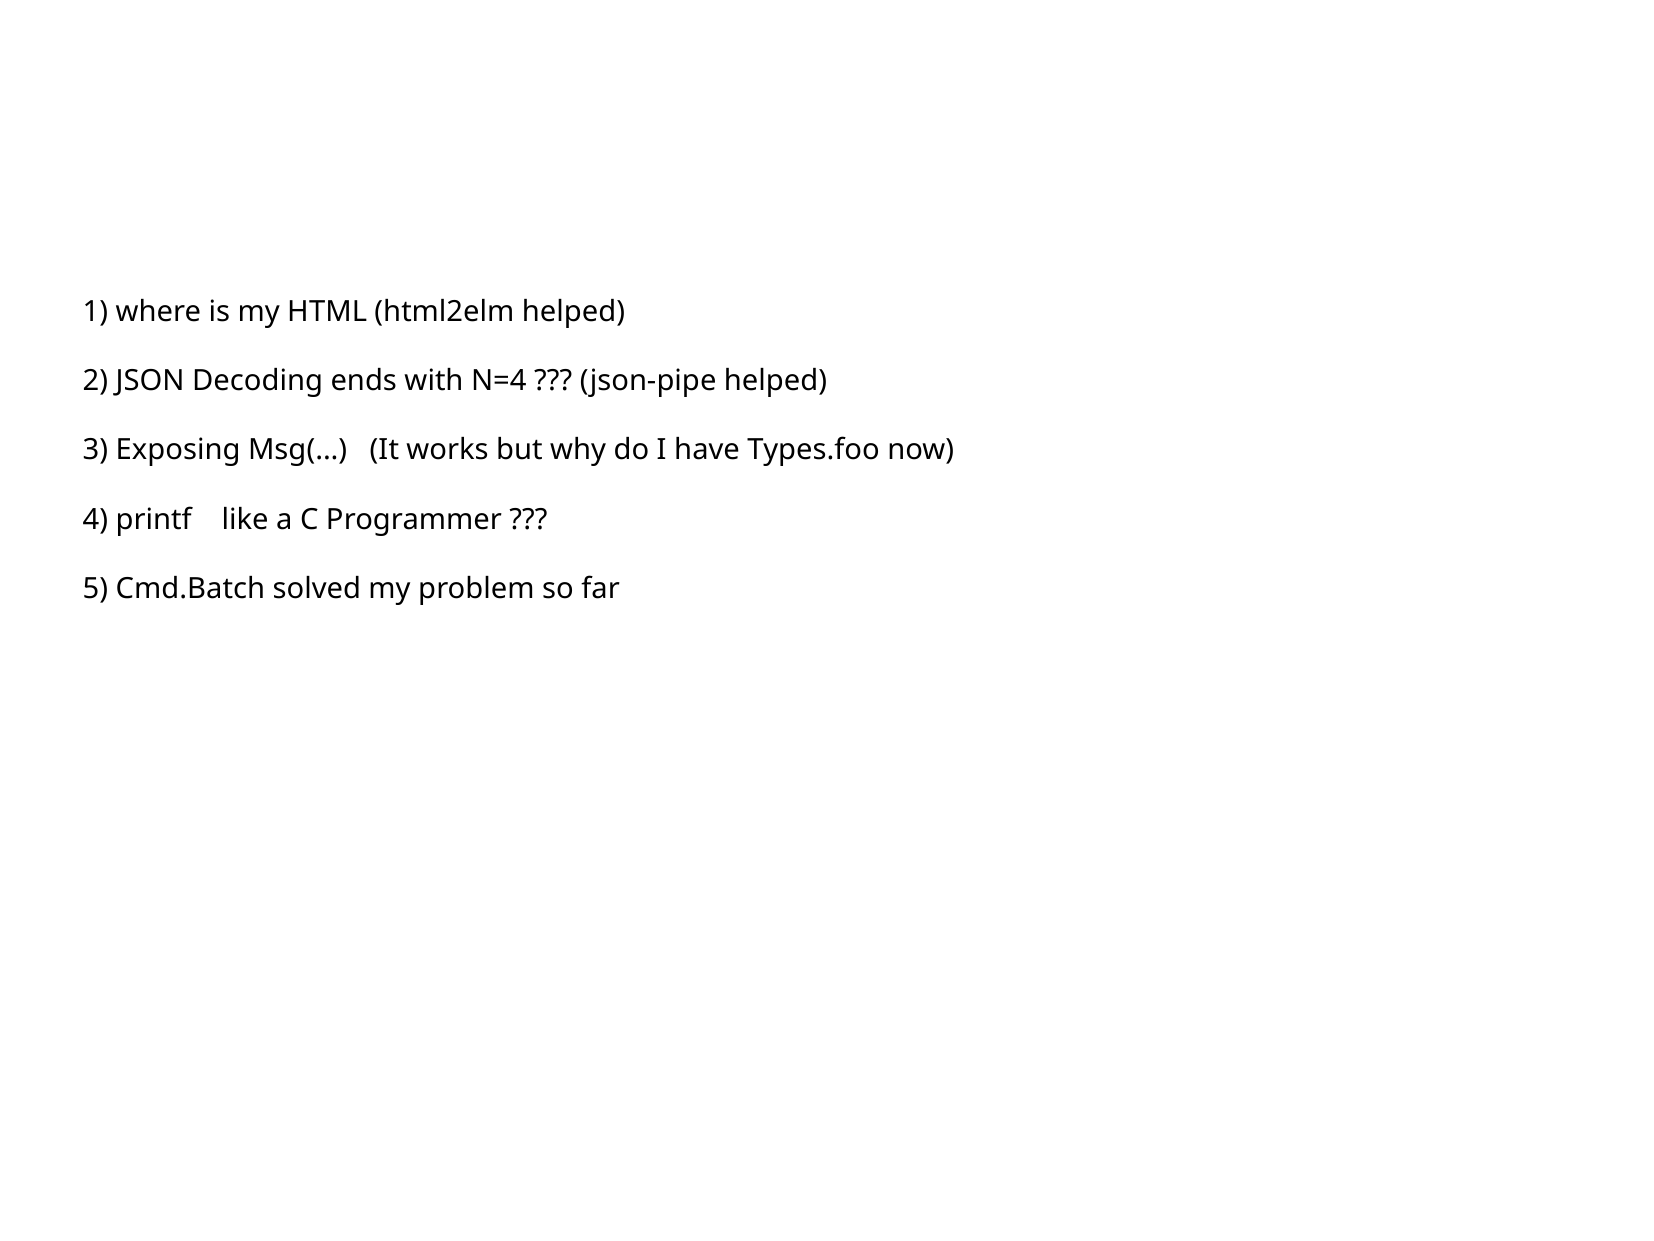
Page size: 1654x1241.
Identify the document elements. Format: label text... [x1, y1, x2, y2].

list 1) where is my HTML (html2elm helped) 2) JSON Decoding ends with N=4 ??? (json-pipe helped) 3) Exposing Msg(...) (It works but why do I have Types.foo now) 4) printf like a C Programmer ??? 5) Cmd.Batch solved my problem so far [82, 290, 1571, 1010]
